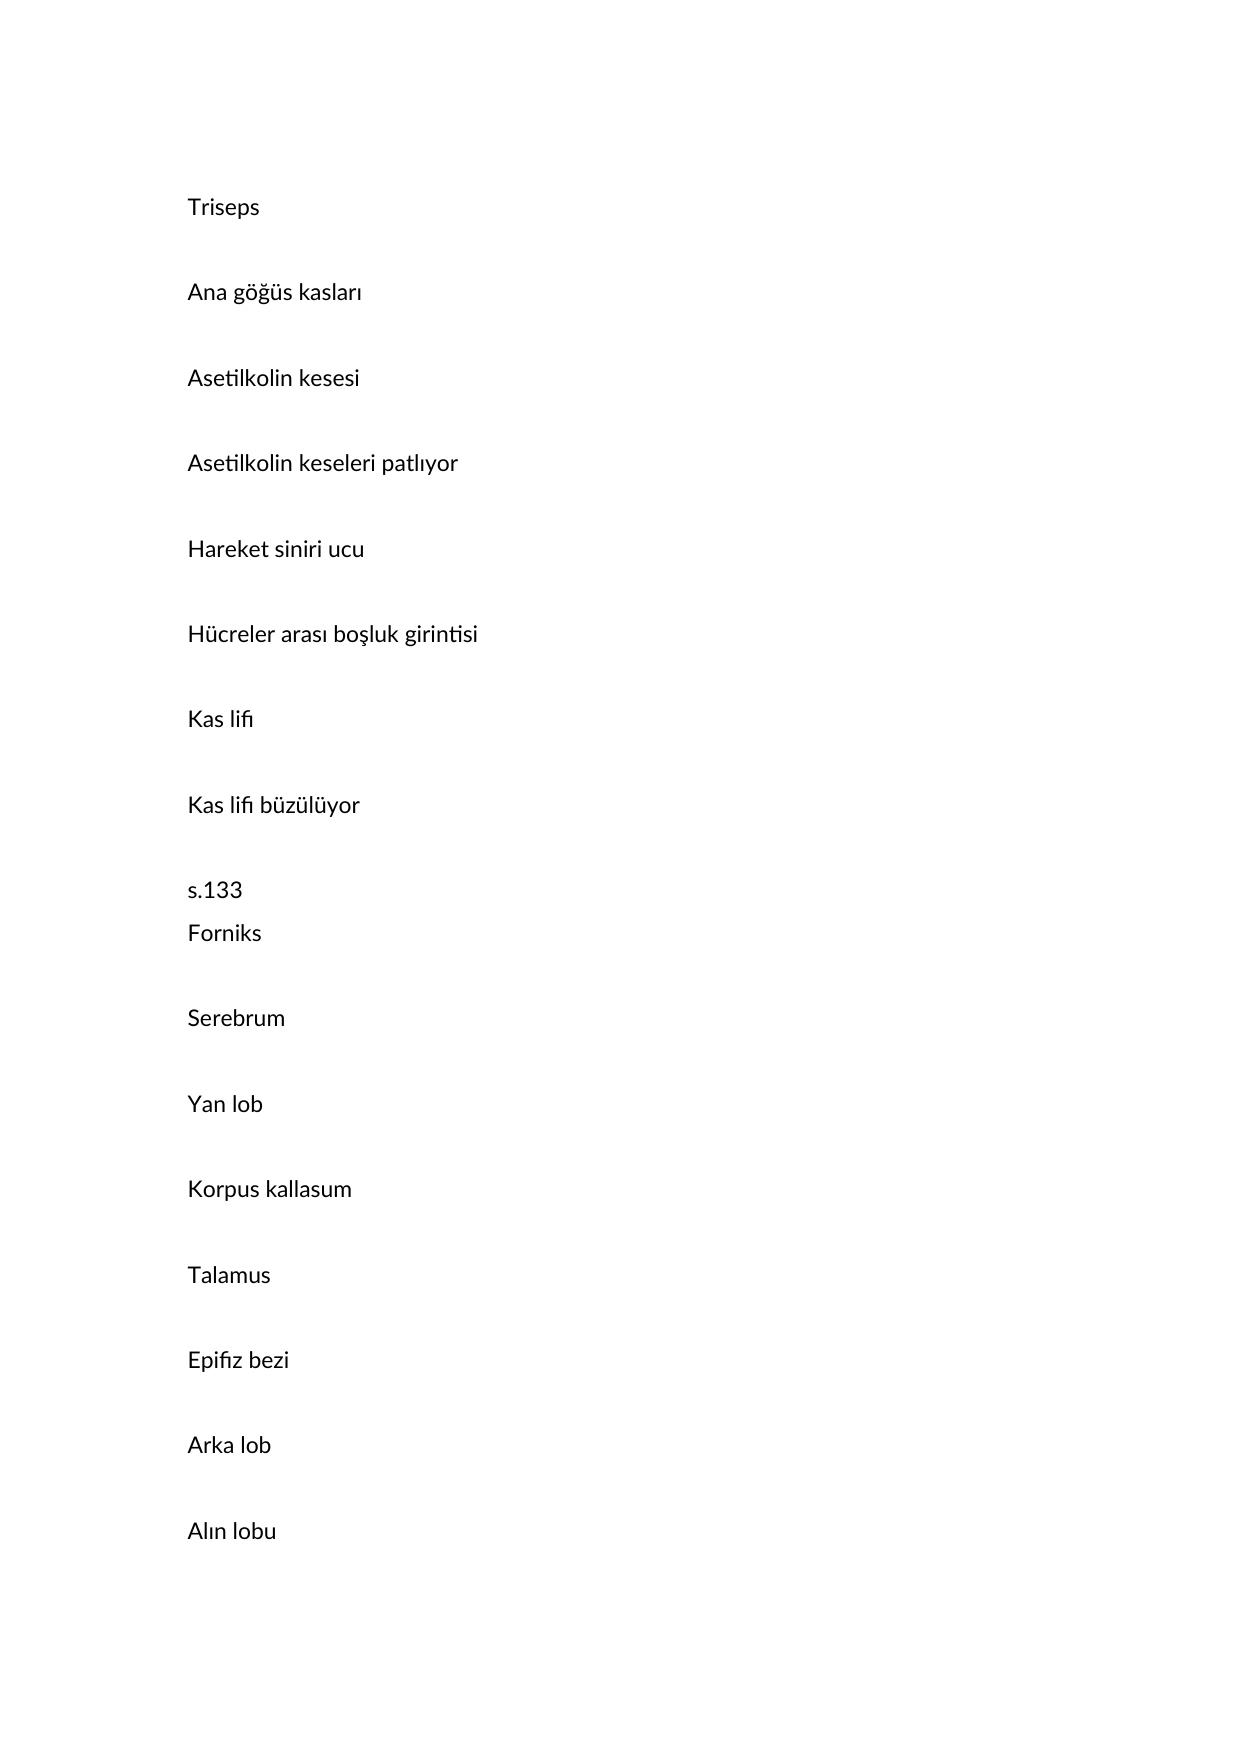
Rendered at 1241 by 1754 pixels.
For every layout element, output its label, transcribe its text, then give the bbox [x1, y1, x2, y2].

text Korpus kallasum [150, 1175, 1090, 1202]
text Epifiz bezi [150, 1346, 1090, 1373]
text Alın lobu [150, 1517, 1090, 1544]
text Hücreler arası boşluk girintisi [150, 620, 1090, 647]
text Ana göğüs kasları [150, 278, 1090, 306]
text Yan lob [150, 1089, 1090, 1117]
text Forniks [150, 919, 1090, 946]
text Triseps [150, 193, 1090, 220]
text s.133 [150, 876, 1090, 903]
text Asetilkolin keseleri patlıyor [150, 449, 1090, 476]
text Serebrum [150, 1004, 1090, 1032]
text Talamus [150, 1260, 1090, 1288]
text Kas lifi [150, 705, 1090, 733]
text Hareket siniri ucu [150, 534, 1090, 562]
text Arka lob [150, 1431, 1090, 1459]
text Kas lifi büzülüyor [150, 791, 1090, 818]
text Asetilkolin kesesi [150, 363, 1090, 391]
